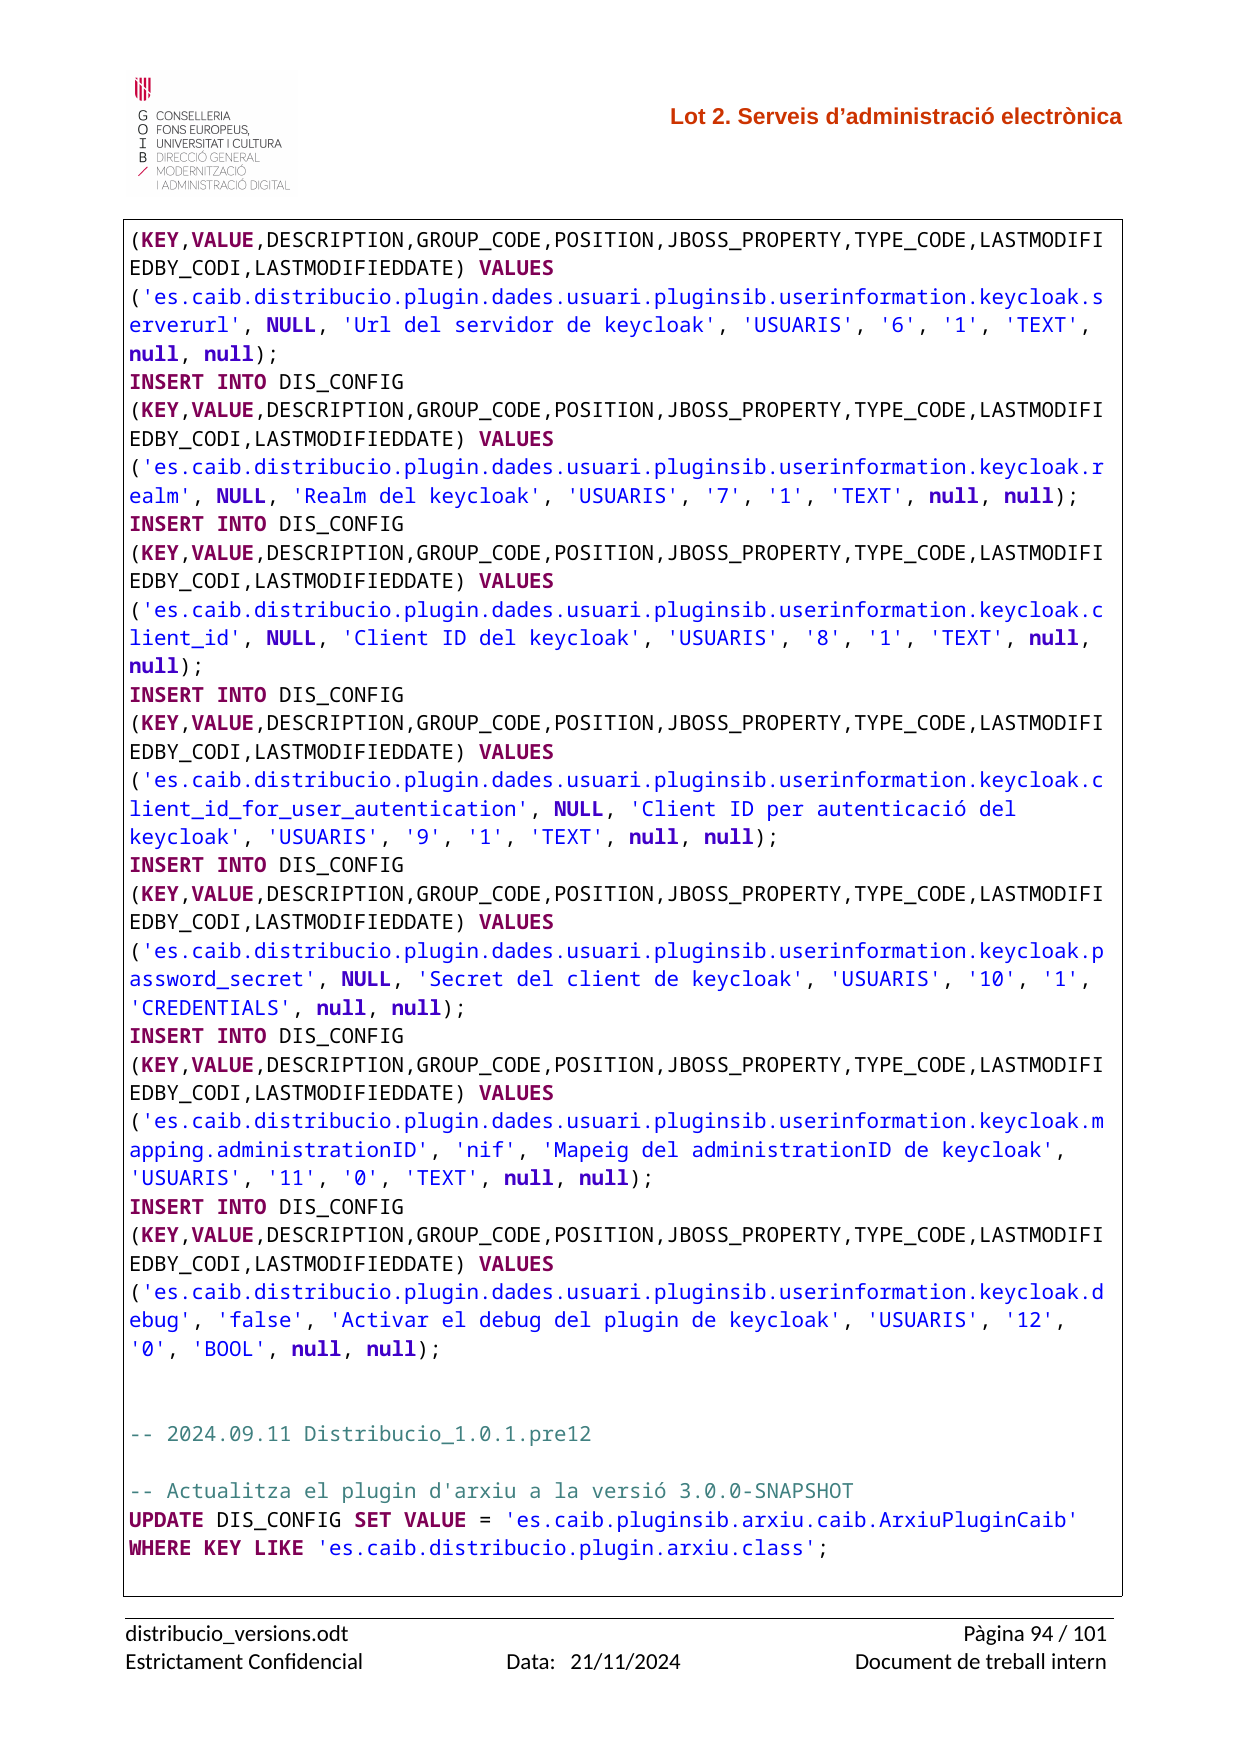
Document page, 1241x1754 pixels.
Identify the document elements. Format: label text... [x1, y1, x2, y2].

table_header (KEY,VALUE,DESCRIPTION,GROUP_CODE,POSITION,JBOSS_PROPERTY,TYPE_CODE,LASTMODIFIEDBY_CODI,LASTMODIFIEDDATE) VALUES ('es.caib.distribucio.plugin.dades.usuari.pluginsib.userinformation.keycloak.serverurl', NULL, 'Url del servidor de keycloak', 'USUARIS', '6', '1', 'TEXT', null, null); INSERT INTO DIS_CONFIG (KEY,VALUE,DESCRIPTION,GROUP_CODE,POSITION,JBOSS_PROPERTY,TYPE_CODE,LASTMODIFIEDBY_CODI,LASTMODIFIEDDATE) VALUES ('es.caib.distribucio.plugin.dades.usuari.pluginsib.userinformation.keycloak.realm', NULL, 'Realm del keycloak', 'USUARIS', '7', '1', 'TEXT', null, null); INSERT INTO DIS_CONFIG (KEY,VALUE,DESCRIPTION,GROUP_CODE,POSITION,JBOSS_PROPERTY,TYPE_CODE,LASTMODIFIEDBY_CODI,LASTMODIFIEDDATE) VALUES ('es.caib.distribucio.plugin.dades.usuari.pluginsib.userinformation.keycloak.client_id', NULL, 'Client ID del keycloak', 'USUARIS', '8', '1', 'TEXT', null, null); INSERT INTO DIS_CONFIG (KEY,VALUE,DESCRIPTION,GROUP_CODE,POSITION,JBOSS_PROPERTY,TYPE_CODE,LASTMODIFIEDBY_CODI,LASTMODIFIEDDATE) VALUES ('es.caib.distribucio.plugin.dades.usuari.pluginsib.userinformation.keycloak.client_id_for_user_autentication', NULL, 'Client ID per autenticació del keycloak', 'USUARIS', '9', '1', 'TEXT', null, null); INSERT INTO DIS_CONFIG (KEY,VALUE,DESCRIPTION,GROUP_CODE,POSITION,JBOSS_PROPERTY,TYPE_CODE,LASTMODIFIEDBY_CODI,LASTMODIFIEDDATE) VALUES ('es.caib.distribucio.plugin.dades.usuari.pluginsib.userinformation.keycloak.password_secret', NULL, 'Secret del client de keycloak', 'USUARIS', '10', '1', 'CREDENTIALS', null, null); INSERT INTO DIS_CONFIG (KEY,VALUE,DESCRIPTION,GROUP_CODE,POSITION,JBOSS_PROPERTY,TYPE_CODE,LASTMODIFIEDBY_CODI,LASTMODIFIEDDATE) VALUES ('es.caib.distribucio.plugin.dades.usuari.pluginsib.userinformation.keycloak.mapping.administrationID', 'nif', 'Mapeig del administrationID de keycloak', 'USUARIS', '11', '0', 'TEXT', null, null); INSERT INTO DIS_CONFIG (KEY,VALUE,DESCRIPTION,GROUP_CODE,POSITION,JBOSS_PROPERTY,TYPE_CODE,LASTMODIFIEDBY_CODI,LASTMODIFIEDDATE) VALUES ('es.caib.distribucio.plugin.dades.usuari.pluginsib.userinformation.keycloak.debug', 'false', 'Activar el debug del plugin de keycloak', 'USUARIS', '12', '0', 'BOOL', null, null); -- 2024.09.11 Distribucio_1.0.1.pre12 -- Actualitza el plugin d'arxiu a la versió 3.0.0-SNAPSHOT UPDATE DIS_CONFIG SET VALUE = 'es.caib.pluginsib.arxiu.caib.ArxiuPluginCaib' WHERE KEY LIKE 'es.caib.distribucio.plugin.arxiu.class'; [124, 220, 1122, 1596]
picture [126, 70, 299, 197]
